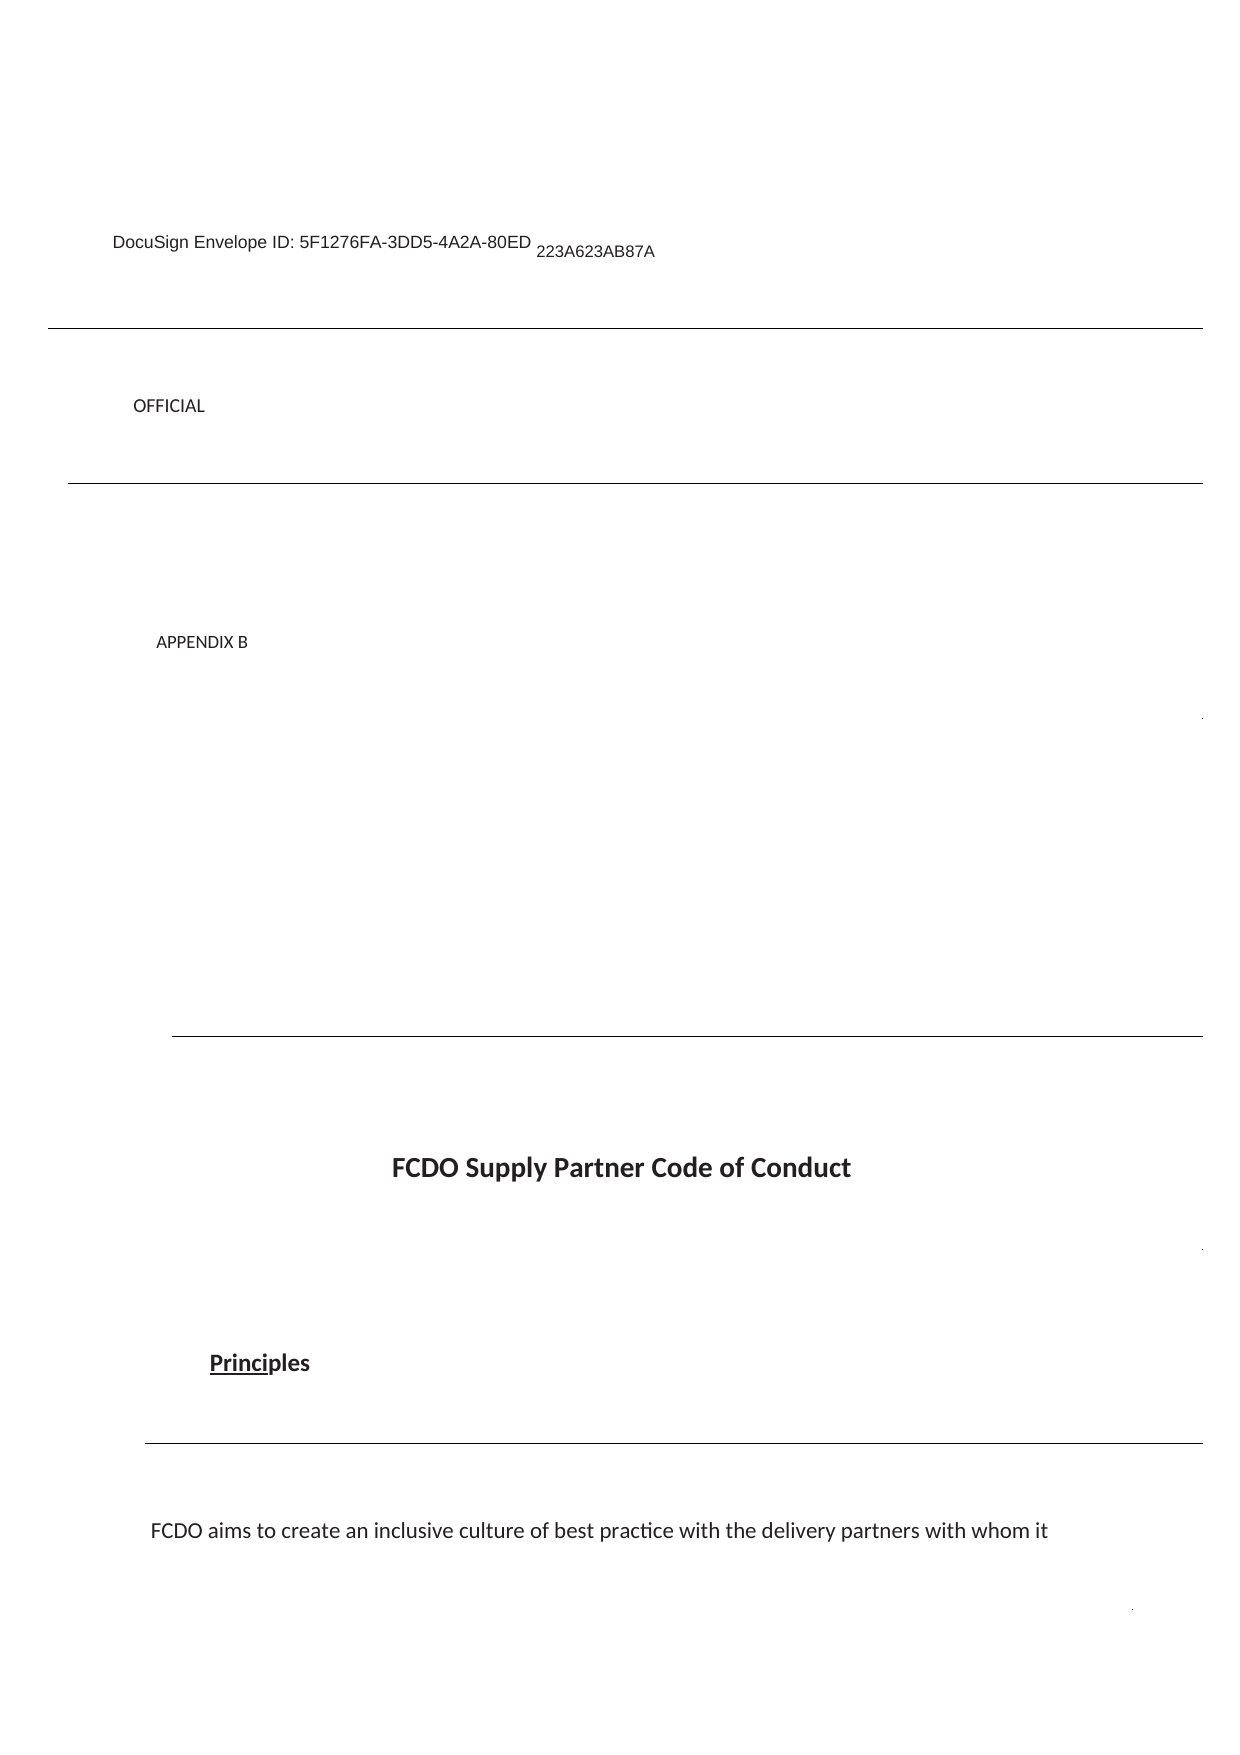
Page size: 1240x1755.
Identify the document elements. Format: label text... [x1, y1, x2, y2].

text OFFICIAL [69, 330, 1202, 482]
text FCDO aims to create an inclusive culture of best practice with the delivery partners with whom it [85, 1452, 1132, 1609]
text APPENDIX B [92, 566, 1202, 718]
text Principles [146, 1283, 1202, 1442]
text DocuSign Envelope ID: 5F1276FA-3DD5-4A2A-80ED 223A623AB87A [49, 168, 1202, 327]
text FCDO Supply Partner Code of Conduct [49, 1085, 1202, 1249]
